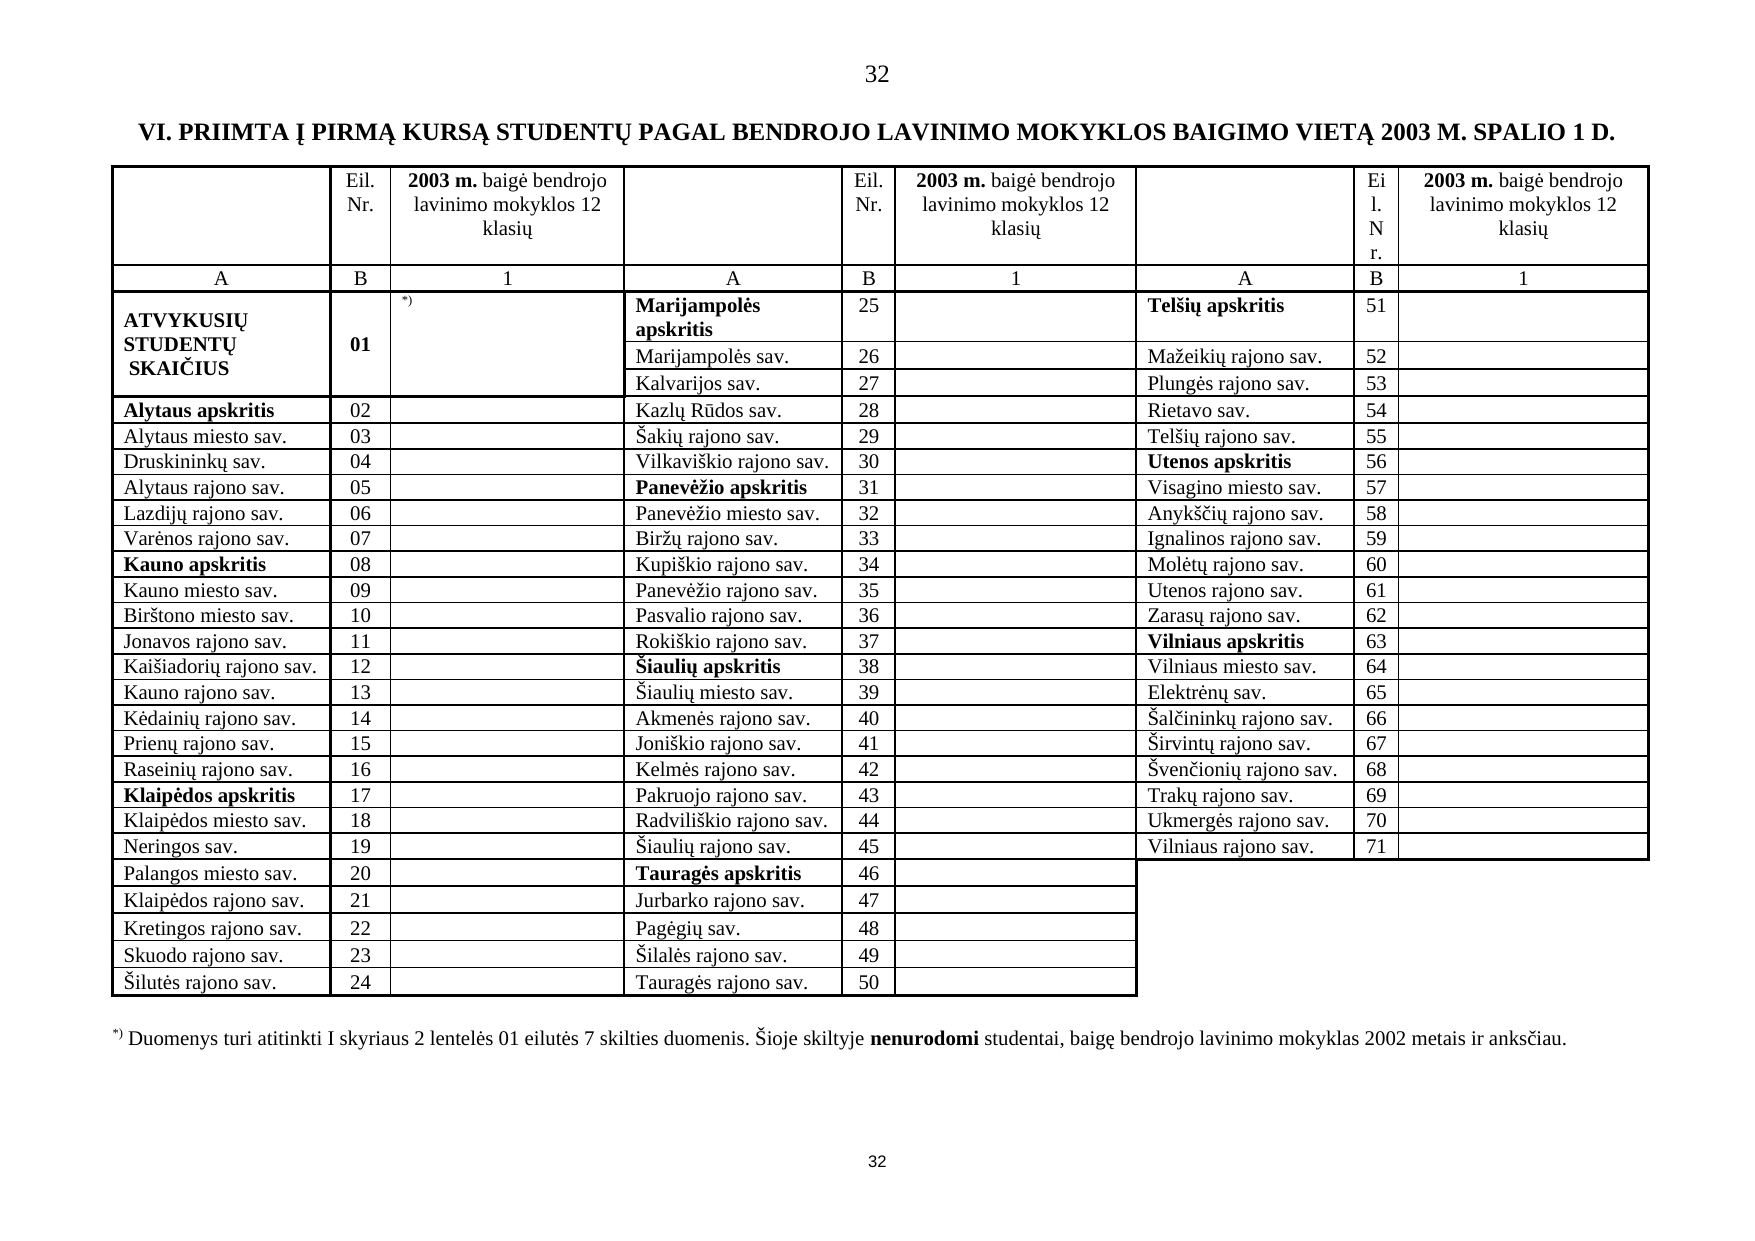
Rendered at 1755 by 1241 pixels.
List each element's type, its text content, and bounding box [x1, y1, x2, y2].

table_cell [896, 757, 1135, 781]
table_cell [896, 914, 1135, 939]
table_cell 51 [1355, 293, 1398, 341]
table_cell [896, 860, 1135, 885]
table_cell [896, 706, 1135, 730]
table_cell [896, 603, 1135, 627]
table_cell Varėnos rajono sav. [114, 526, 329, 550]
table_cell Panevėžio apskritis [625, 475, 841, 499]
table_cell Visagino miesto sav. [1137, 475, 1353, 499]
table_cell Joniškio rajono sav. [625, 731, 841, 755]
table_cell 1 [391, 266, 623, 289]
table_cell Rokiškio rajono sav. [625, 629, 841, 653]
table_cell [1399, 834, 1647, 858]
table_cell [391, 655, 623, 678]
table_cell Pasvalio rajono sav. [625, 603, 841, 627]
table_cell [896, 968, 1135, 994]
table_cell 64 [1355, 655, 1398, 678]
table_cell [1399, 808, 1647, 832]
table_cell [391, 475, 623, 499]
table_cell Lazdijų rajono sav. [114, 501, 329, 525]
table_cell [896, 629, 1135, 653]
table_cell 58 [1355, 501, 1398, 525]
table_header 2003 m. baigė bendrojo lavinimo mokyklos 12 klasių [896, 168, 1135, 264]
table_cell Šalčininkų rajono sav. [1137, 706, 1353, 730]
table_cell Zarasų rajono sav. [1137, 603, 1353, 627]
table_cell [391, 398, 623, 422]
table_cell [896, 450, 1135, 473]
table_cell [896, 397, 1135, 422]
table_header 2003 m. baigė bendrojo lavinimo mokyklos 12 klasių [391, 168, 623, 264]
table_cell [391, 757, 623, 781]
table_cell [1399, 526, 1647, 550]
table_cell 29 [843, 424, 894, 448]
table_cell [1399, 293, 1647, 341]
table_cell 1 [1399, 266, 1647, 289]
table_cell 59 [1355, 526, 1398, 550]
table_cell 61 [1355, 578, 1398, 602]
table_cell 10 [332, 603, 390, 627]
text VI. priimta į pirmą kursą studentų pagal bendrojo lavinimo mokyklos baigimo vietą 2003 m. spalio 1 d. [112, 117, 1642, 145]
table_cell Šiaulių rajono sav. [625, 834, 841, 858]
table_cell Švenčionių rajono sav. [1137, 757, 1353, 781]
table_cell Alytaus apskritis [114, 398, 329, 422]
table_header Eil. Nr. [1355, 168, 1398, 264]
table_cell 17 [332, 783, 390, 807]
table_cell 23 [332, 941, 390, 967]
table_cell 20 [332, 860, 390, 885]
table_cell [1399, 655, 1647, 678]
table_cell Tauragės apskritis [625, 860, 841, 885]
table_cell 40 [843, 706, 894, 730]
table_cell 07 [332, 526, 390, 550]
table_cell [896, 655, 1135, 678]
table_cell 47 [843, 887, 894, 912]
table_cell 68 [1355, 757, 1398, 781]
table_cell B [332, 266, 390, 289]
table_cell 69 [1355, 783, 1398, 807]
table_cell 08 [332, 552, 390, 576]
table_cell [896, 526, 1135, 550]
table_cell 25 [843, 293, 894, 341]
table_cell [391, 629, 623, 653]
table_cell Šakių rajono sav. [625, 424, 841, 448]
table_cell [896, 578, 1135, 602]
table_cell 52 [1355, 342, 1398, 368]
table_cell 39 [843, 680, 894, 704]
table_cell Tauragės rajono sav. [625, 968, 841, 994]
table_cell Alytaus rajono sav. [114, 475, 329, 499]
table_cell Širvintų rajono sav. [1137, 731, 1353, 755]
table_cell [1399, 706, 1647, 730]
table_cell Ukmergės rajono sav. [1137, 808, 1353, 832]
table_cell 18 [332, 808, 390, 832]
table_cell Kauno apskritis [114, 552, 329, 576]
table_cell 22 [332, 914, 390, 939]
table_header [1137, 168, 1353, 264]
table_cell [1399, 578, 1647, 602]
table_cell Skuodo rajono sav. [114, 941, 329, 967]
table_cell [1399, 603, 1647, 627]
table_cell Telšių apskritis [1137, 293, 1353, 341]
table_cell [1399, 501, 1647, 525]
table_cell 60 [1355, 552, 1398, 576]
table_cell [391, 783, 623, 807]
table_cell Vilniaus apskritis [1137, 629, 1353, 653]
table_cell 36 [843, 603, 894, 627]
table_cell Kelmės rajono sav. [625, 757, 841, 781]
table_cell 16 [332, 757, 390, 781]
table_cell [391, 501, 623, 525]
table_cell Utenos apskritis [1137, 450, 1353, 473]
table_cell [391, 731, 623, 755]
table_cell Kauno rajono sav. [114, 680, 329, 704]
table_cell 09 [332, 578, 390, 602]
table_cell Neringos sav. [114, 834, 329, 858]
table_cell [896, 293, 1135, 341]
table_cell 34 [843, 552, 894, 576]
table_cell [1399, 424, 1647, 448]
table_cell [391, 834, 623, 858]
table_cell 31 [843, 475, 894, 499]
table_cell [896, 475, 1135, 499]
table_cell 38 [843, 655, 894, 678]
table_cell Šiaulių miesto sav. [625, 680, 841, 704]
table_cell Vilkaviškio rajono sav. [625, 450, 841, 473]
table_cell 03 [332, 424, 390, 448]
table_cell [1399, 370, 1647, 395]
table_cell 35 [843, 578, 894, 602]
table_cell [1399, 731, 1647, 755]
table_cell Vilniaus rajono sav. [1137, 834, 1353, 858]
table_cell 43 [843, 783, 894, 807]
table_cell Atvykusių Studentų skaičius [114, 293, 329, 395]
table_cell [1399, 757, 1647, 781]
table_cell Panevėžio rajono sav. [625, 578, 841, 602]
table_cell Šilalės rajono sav. [625, 941, 841, 967]
table_cell 48 [843, 914, 894, 939]
table_cell Alytaus miesto sav. [114, 424, 329, 448]
table_cell 30 [843, 450, 894, 473]
table_cell [391, 424, 623, 448]
table_cell [391, 887, 623, 912]
table_cell 32 [843, 501, 894, 525]
table_cell B [843, 266, 894, 289]
table_cell Klaipėdos apskritis [114, 783, 329, 807]
table_header 2003 m. baigė bendrojo lavinimo mokyklos 12 klasių [1399, 168, 1647, 264]
table_cell [1399, 680, 1647, 704]
table_cell [391, 450, 623, 473]
table_cell Utenos rajono sav. [1137, 578, 1353, 602]
table_cell [1138, 861, 1648, 994]
table_cell 27 [843, 370, 894, 395]
table_header Eil. Nr. [843, 168, 894, 264]
table_cell 19 [332, 834, 390, 858]
table_cell Biržų rajono sav. [625, 526, 841, 550]
table_cell Klaipėdos rajono sav. [114, 887, 329, 912]
table_cell [896, 808, 1135, 832]
table_cell [391, 552, 623, 576]
table_cell 57 [1355, 475, 1398, 499]
table_cell 53 [1355, 370, 1398, 395]
table_cell 28 [843, 397, 894, 422]
table_cell 01 [332, 293, 390, 395]
table_cell [391, 914, 623, 939]
table_cell Radviliškio rajono sav. [625, 808, 841, 832]
table_cell 54 [1355, 397, 1398, 422]
table_cell [896, 370, 1135, 395]
table_cell Akmenės rajono sav. [625, 706, 841, 730]
table_cell [896, 680, 1135, 704]
table_cell 14 [332, 706, 390, 730]
table_cell Birštono miesto sav. [114, 603, 329, 627]
table_cell 46 [843, 860, 894, 885]
table_cell 12 [332, 655, 390, 678]
table_cell Trakų rajono sav. [1137, 783, 1353, 807]
table_cell 55 [1355, 424, 1398, 448]
table_cell [896, 501, 1135, 525]
table_cell 26 [843, 342, 894, 368]
table_cell [1399, 475, 1647, 499]
table_cell A [114, 266, 329, 289]
table_cell 63 [1355, 629, 1398, 653]
table_cell 50 [843, 968, 894, 994]
table_cell [896, 424, 1135, 448]
table_cell Kėdainių rajono sav. [114, 706, 329, 730]
table_cell [391, 941, 623, 967]
table_cell 13 [332, 680, 390, 704]
table_cell 71 [1355, 834, 1398, 858]
table_cell [391, 680, 623, 704]
table_cell [391, 860, 623, 885]
table_header [625, 168, 841, 264]
table_cell 05 [332, 475, 390, 499]
table_cell 62 [1355, 603, 1398, 627]
table_cell 02 [332, 398, 390, 422]
table_cell [1399, 552, 1647, 576]
table_cell 24 [332, 968, 390, 994]
table_cell [896, 834, 1135, 858]
table_cell [896, 342, 1135, 368]
table_cell 33 [843, 526, 894, 550]
text *) Duomenys turi atitinkti I skyriaus 2 lentelės 01 eilutės 7 skilties duomenis. Šioje skiltyje nenurodomi studentai, baigę bendrojo lavinimo mokyklas 2002 metais ir anksčiau. [112, 1026, 1642, 1050]
table_header [114, 168, 329, 264]
table_cell Kaišiadorių rajono sav. [114, 655, 329, 678]
table_cell Molėtų rajono sav. [1137, 552, 1353, 576]
table_cell Kazlų Rūdos sav. [625, 397, 841, 422]
table_header Eil. Nr. [332, 168, 390, 264]
table_cell [391, 526, 623, 550]
table_cell Ignalinos rajono sav. [1137, 526, 1353, 550]
table_cell Elektrėnų sav. [1137, 680, 1353, 704]
table_cell Šiaulių apskritis [625, 655, 841, 678]
table_cell 41 [843, 731, 894, 755]
table_cell Panevėžio miesto sav. [625, 501, 841, 525]
table_cell 37 [843, 629, 894, 653]
table_cell 42 [843, 757, 894, 781]
table_cell [1399, 450, 1647, 473]
table_cell [1399, 342, 1647, 368]
table_cell Anykščių rajono sav. [1137, 501, 1353, 525]
table_cell Druskininkų sav. [114, 450, 329, 473]
table_cell B [1355, 266, 1398, 289]
table_cell A [625, 266, 841, 289]
table_cell 49 [843, 941, 894, 967]
table_cell Klaipėdos miesto sav. [114, 808, 329, 832]
table_cell 56 [1355, 450, 1398, 473]
table_cell *) [391, 293, 623, 395]
table_cell Jonavos rajono sav. [114, 629, 329, 653]
table_cell [391, 968, 623, 994]
table_cell 1 [896, 266, 1135, 289]
table_cell [896, 783, 1135, 807]
table_cell 21 [332, 887, 390, 912]
table_cell 04 [332, 450, 390, 473]
table_cell Marijampolės sav. [626, 342, 841, 368]
table_cell [1399, 783, 1647, 807]
table_cell [391, 578, 623, 602]
table_cell [1399, 397, 1647, 422]
table_cell 11 [332, 629, 390, 653]
table_cell Kalvarijos sav. [626, 370, 841, 395]
table_cell [391, 808, 623, 832]
table_cell Telšių rajono sav. [1137, 424, 1353, 448]
table_cell 66 [1355, 706, 1398, 730]
table_cell Pakruojo rajono sav. [625, 783, 841, 807]
table_cell Prienų rajono sav. [114, 731, 329, 755]
table_cell Kupiškio rajono sav. [625, 552, 841, 576]
table_cell Rietavo sav. [1137, 397, 1353, 422]
table_cell [896, 731, 1135, 755]
table_cell 65 [1355, 680, 1398, 704]
table_cell Kauno miesto sav. [114, 578, 329, 602]
table_cell Jurbarko rajono sav. [625, 887, 841, 912]
table_cell Plungės rajono sav. [1137, 370, 1353, 395]
table_cell A [1137, 266, 1353, 289]
table_cell Marijampolės apskritis [626, 293, 841, 341]
table_cell 06 [332, 501, 390, 525]
table_cell Kretingos rajono sav. [114, 914, 329, 939]
table_cell 45 [843, 834, 894, 858]
table_cell Raseinių rajono sav. [114, 757, 329, 781]
table_cell 44 [843, 808, 894, 832]
table_cell [391, 603, 623, 627]
table_cell Vilniaus miesto sav. [1137, 655, 1353, 678]
table_cell [391, 706, 623, 730]
table_cell Mažeikių rajono sav. [1137, 342, 1353, 368]
table_cell Pagėgių sav. [625, 914, 841, 939]
table_cell [896, 552, 1135, 576]
table_cell Šilutės rajono sav. [114, 968, 329, 994]
table_cell 67 [1355, 731, 1398, 755]
table_cell [896, 887, 1135, 912]
table_cell [1399, 629, 1647, 653]
table_cell 70 [1355, 808, 1398, 832]
table_cell Palangos miesto sav. [114, 860, 329, 885]
table_cell [896, 941, 1135, 967]
table_cell 15 [332, 731, 390, 755]
